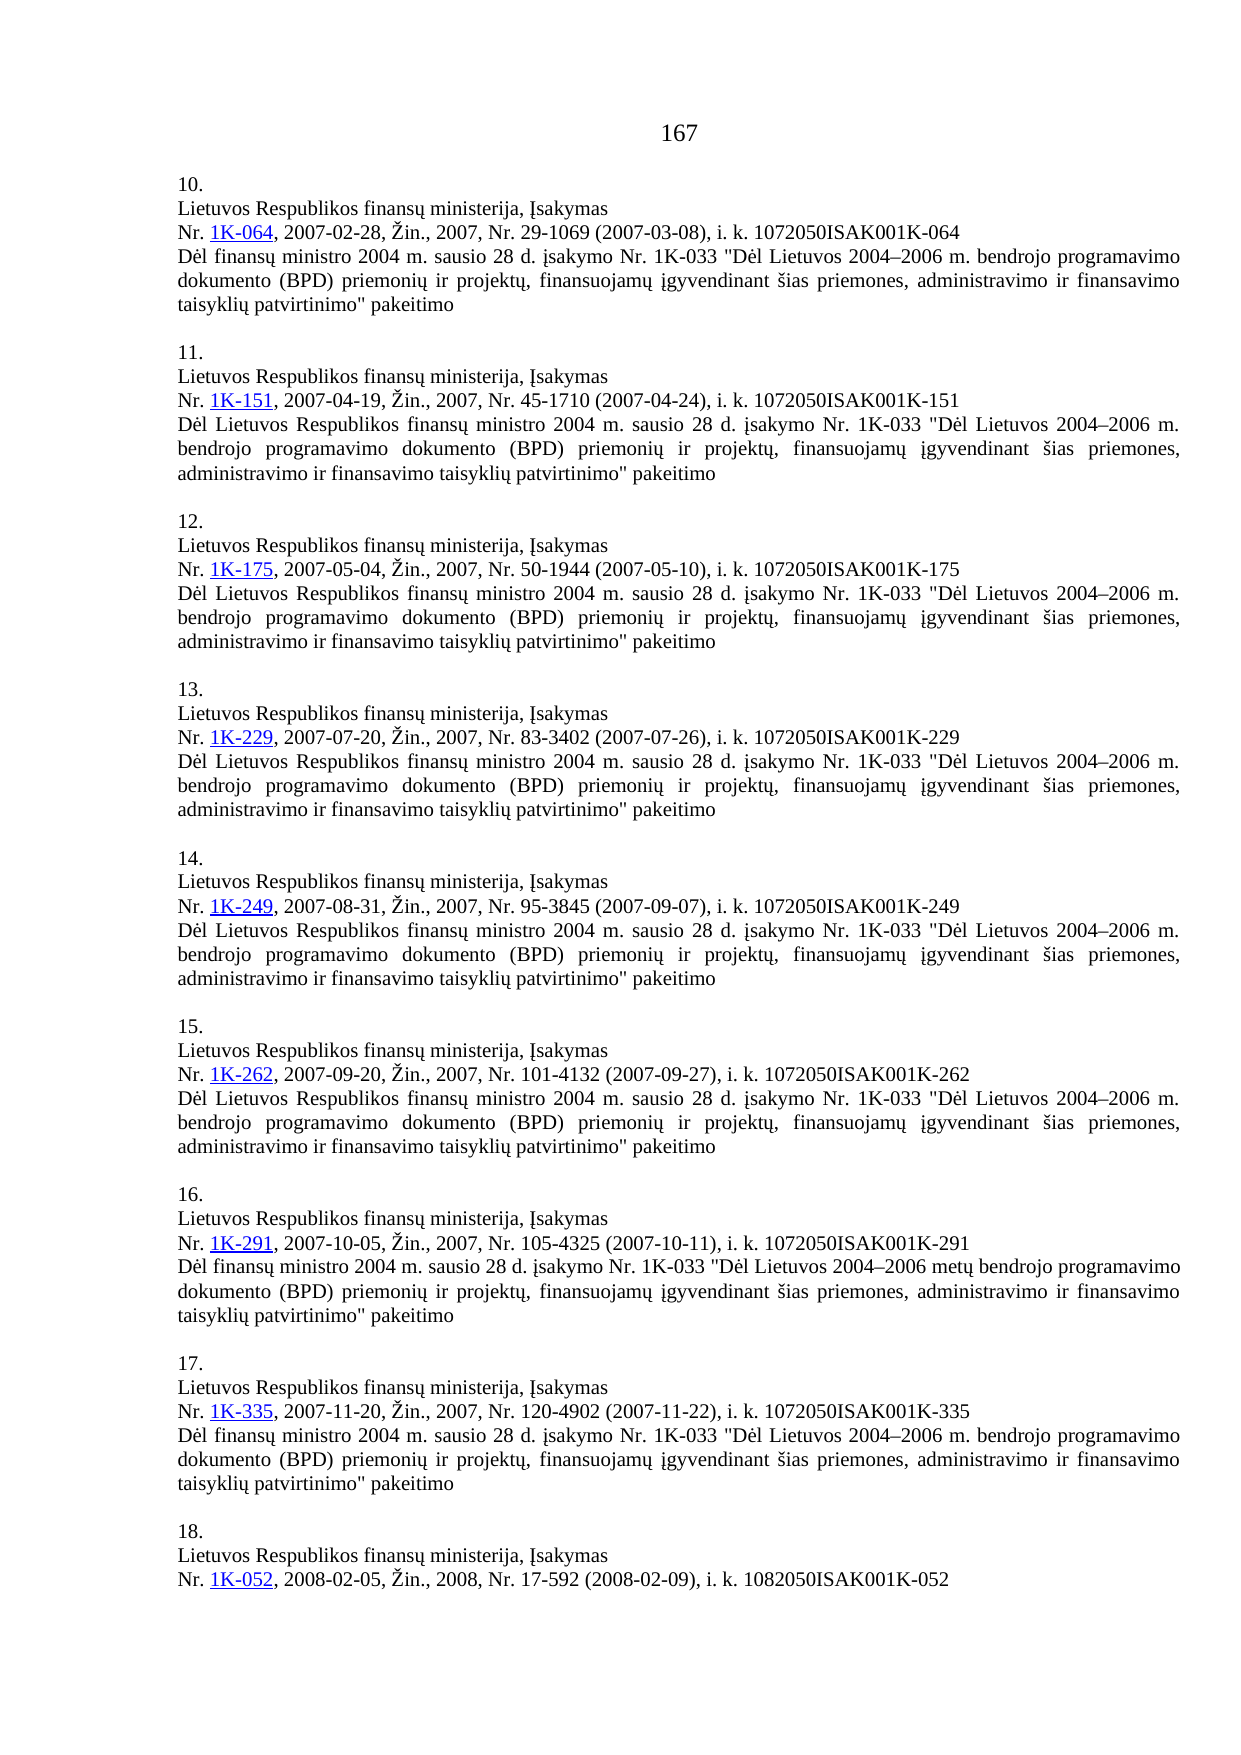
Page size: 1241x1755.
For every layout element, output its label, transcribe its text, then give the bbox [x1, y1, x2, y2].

text 12. [177, 508, 1181, 533]
text 14. [177, 845, 1181, 869]
text 11. [177, 340, 1181, 364]
text Dėl Lietuvos Respublikos finansų ministro 2004 m. sausio 28 d. įsakymo Nr. 1K-033 "Dėl Lietuvos 2004–2006 m. bendrojo programavimo dokumento (BPD) priemonių ir projektų, finansuojamų įgyvendinant šias priemones, administravimo ir finansavimo taisyklių patvirtinimo" pakeitimo [177, 1086, 1181, 1158]
text Nr. 1K-262, 2007-09-20, Žin., 2007, Nr. 101-4132 (2007-09-27), i. k. 1072050ISAK001K-262 [177, 1062, 1181, 1086]
text Lietuvos Respublikos finansų ministerija, Įsakymas [177, 869, 1181, 893]
text Dėl Lietuvos Respublikos finansų ministro 2004 m. sausio 28 d. įsakymo Nr. 1K-033 "Dėl Lietuvos 2004–2006 m. bendrojo programavimo dokumento (BPD) priemonių ir projektų, finansuojamų įgyvendinant šias priemones, administravimo ir finansavimo taisyklių patvirtinimo" pakeitimo [177, 749, 1181, 821]
text Nr. 1K-175, 2007-05-04, Žin., 2007, Nr. 50-1944 (2007-05-10), i. k. 1072050ISAK001K-175 [177, 557, 1181, 581]
text Dėl finansų ministro 2004 m. sausio 28 d. įsakymo Nr. 1K-033 "Dėl Lietuvos 2004–2006 metų bendrojo programavimo dokumento (BPD) priemonių ir projektų, finansuojamų įgyvendinant šias priemones, administravimo ir finansavimo taisyklių patvirtinimo" pakeitimo [177, 1254, 1181, 1327]
text Lietuvos Respublikos finansų ministerija, Įsakymas [177, 1543, 1181, 1567]
text Nr. 1K-335, 2007-11-20, Žin., 2007, Nr. 120-4902 (2007-11-22), i. k. 1072050ISAK001K-335 [177, 1399, 1181, 1423]
text Lietuvos Respublikos finansų ministerija, Įsakymas [177, 196, 1181, 220]
text Dėl Lietuvos Respublikos finansų ministro 2004 m. sausio 28 d. įsakymo Nr. 1K-033 "Dėl Lietuvos 2004–2006 m. bendrojo programavimo dokumento (BPD) priemonių ir projektų, finansuojamų įgyvendinant šias priemones, administravimo ir finansavimo taisyklių patvirtinimo" pakeitimo [177, 412, 1181, 484]
text Dėl Lietuvos Respublikos finansų ministro 2004 m. sausio 28 d. įsakymo Nr. 1K-033 "Dėl Lietuvos 2004–2006 m. bendrojo programavimo dokumento (BPD) priemonių ir projektų, finansuojamų įgyvendinant šias priemones, administravimo ir finansavimo taisyklių patvirtinimo" pakeitimo [177, 918, 1181, 990]
text 17. [177, 1351, 1181, 1375]
text Lietuvos Respublikos finansų ministerija, Įsakymas [177, 364, 1181, 388]
text Nr. 1K-151, 2007-04-19, Žin., 2007, Nr. 45-1710 (2007-04-24), i. k. 1072050ISAK001K-151 [177, 388, 1181, 412]
text Lietuvos Respublikos finansų ministerija, Įsakymas [177, 533, 1181, 557]
text 18. [177, 1519, 1181, 1543]
text 16. [177, 1182, 1181, 1206]
text Dėl finansų ministro 2004 m. sausio 28 d. įsakymo Nr. 1K-033 "Dėl Lietuvos 2004–2006 m. bendrojo programavimo dokumento (BPD) priemonių ir projektų, finansuojamų įgyvendinant šias priemones, administravimo ir finansavimo taisyklių patvirtinimo" pakeitimo [177, 1423, 1181, 1495]
text Dėl Lietuvos Respublikos finansų ministro 2004 m. sausio 28 d. įsakymo Nr. 1K-033 "Dėl Lietuvos 2004–2006 m. bendrojo programavimo dokumento (BPD) priemonių ir projektų, finansuojamų įgyvendinant šias priemones, administravimo ir finansavimo taisyklių patvirtinimo" pakeitimo [177, 581, 1181, 653]
text Lietuvos Respublikos finansų ministerija, Įsakymas [177, 701, 1181, 725]
text Lietuvos Respublikos finansų ministerija, Įsakymas [177, 1375, 1181, 1399]
text Nr. 1K-052, 2008-02-05, Žin., 2008, Nr. 17-592 (2008-02-09), i. k. 1082050ISAK001K-052 [177, 1567, 1181, 1591]
text Nr. 1K-291, 2007-10-05, Žin., 2007, Nr. 105-4325 (2007-10-11), i. k. 1072050ISAK001K-291 [177, 1230, 1181, 1254]
text 15. [177, 1014, 1181, 1038]
text 13. [177, 677, 1181, 701]
text Nr. 1K-249, 2007-08-31, Žin., 2007, Nr. 95-3845 (2007-09-07), i. k. 1072050ISAK001K-249 [177, 893, 1181, 918]
text Nr. 1K-229, 2007-07-20, Žin., 2007, Nr. 83-3402 (2007-07-26), i. k. 1072050ISAK001K-229 [177, 725, 1181, 749]
text Lietuvos Respublikos finansų ministerija, Įsakymas [177, 1038, 1181, 1062]
text Nr. 1K-064, 2007-02-28, Žin., 2007, Nr. 29-1069 (2007-03-08), i. k. 1072050ISAK001K-064 [177, 220, 1181, 244]
text Lietuvos Respublikos finansų ministerija, Įsakymas [177, 1206, 1181, 1230]
text Dėl finansų ministro 2004 m. sausio 28 d. įsakymo Nr. 1K-033 "Dėl Lietuvos 2004–2006 m. bendrojo programavimo dokumento (BPD) priemonių ir projektų, finansuojamų įgyvendinant šias priemones, administravimo ir finansavimo taisyklių patvirtinimo" pakeitimo [177, 244, 1181, 316]
text 10. [177, 172, 1181, 196]
